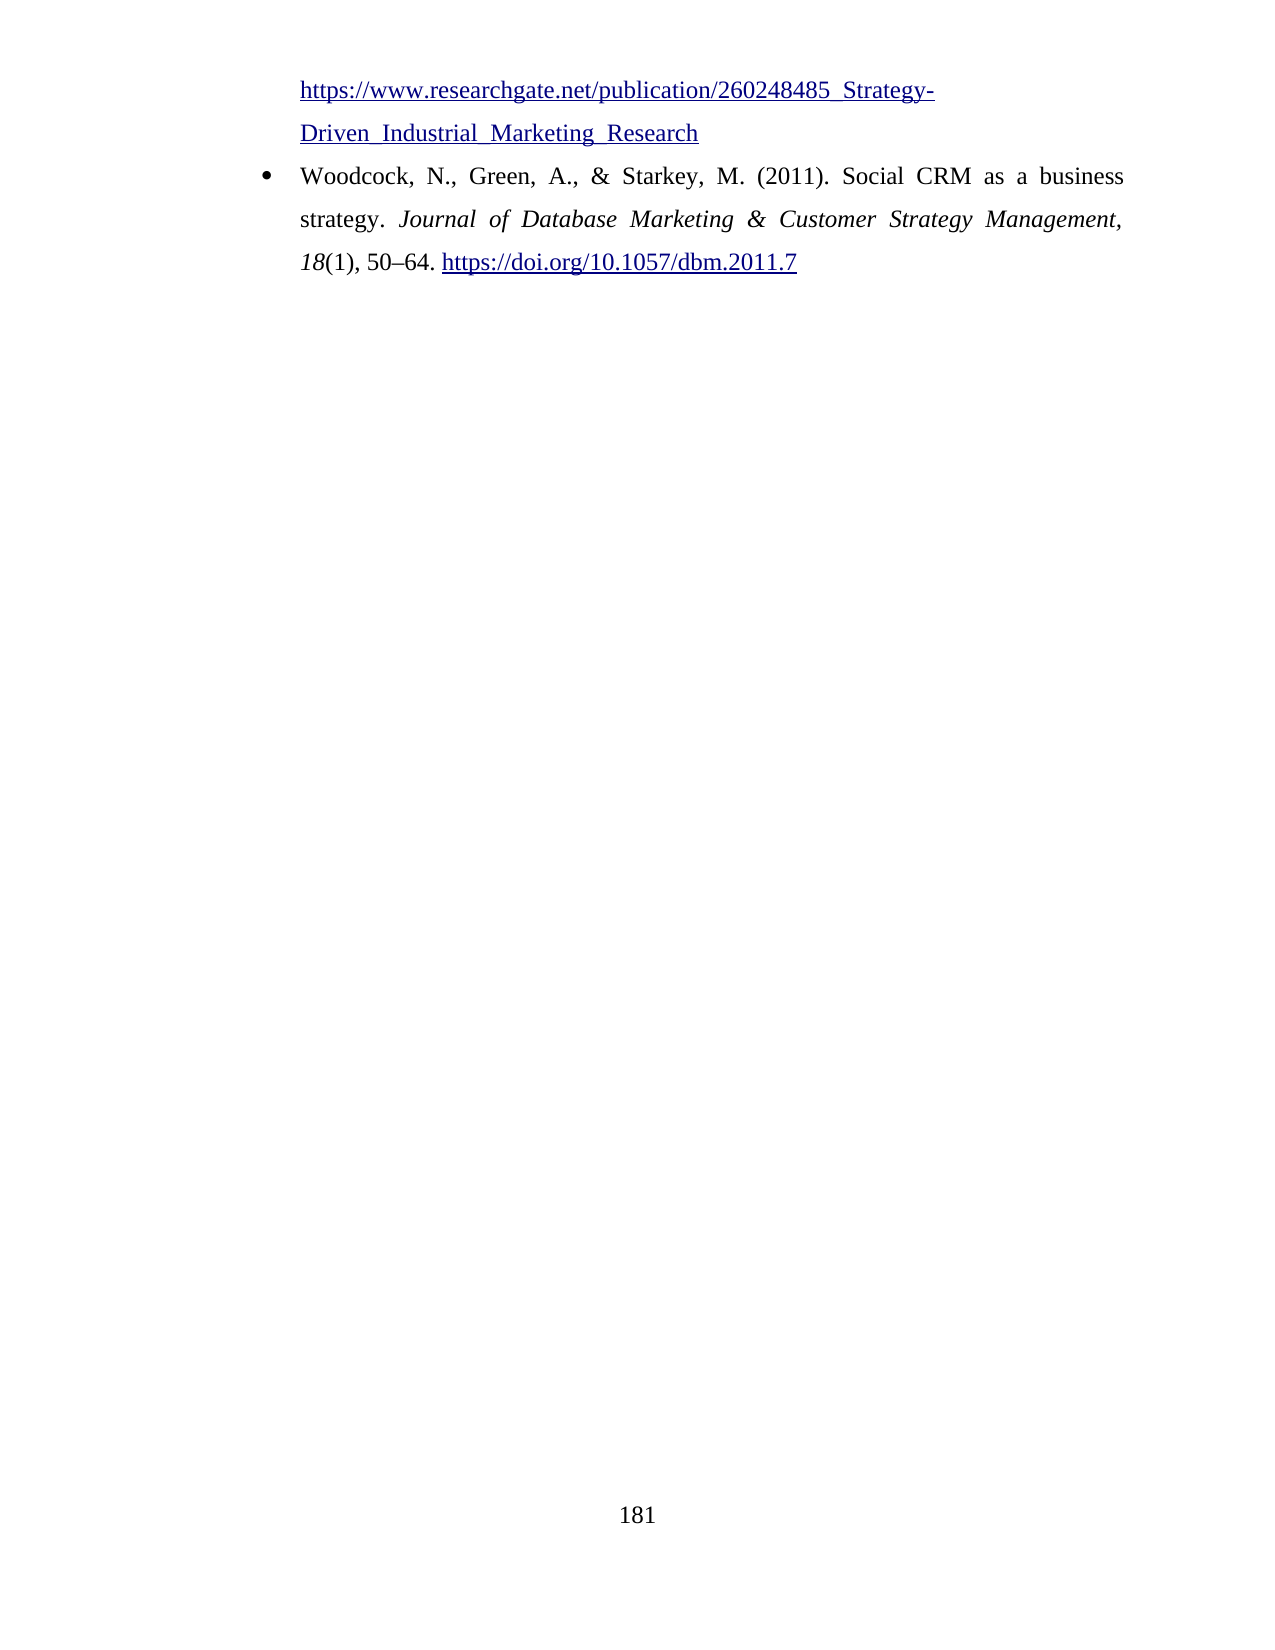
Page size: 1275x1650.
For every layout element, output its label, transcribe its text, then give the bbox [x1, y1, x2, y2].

list Woodcock, N., Green, A., & Starkey, M. (2011). Social CRM as a business strategy. Journal of Database Marketing & Customer Strategy Management, 18(1), 50–64. https://doi.org/10.1057/dbm.2011.7 [262, 161, 1125, 276]
list https://www.researchgate.net/publication/260248485_Strategy-Driven_Industrial_Marketing_Research [262, 75, 1125, 147]
